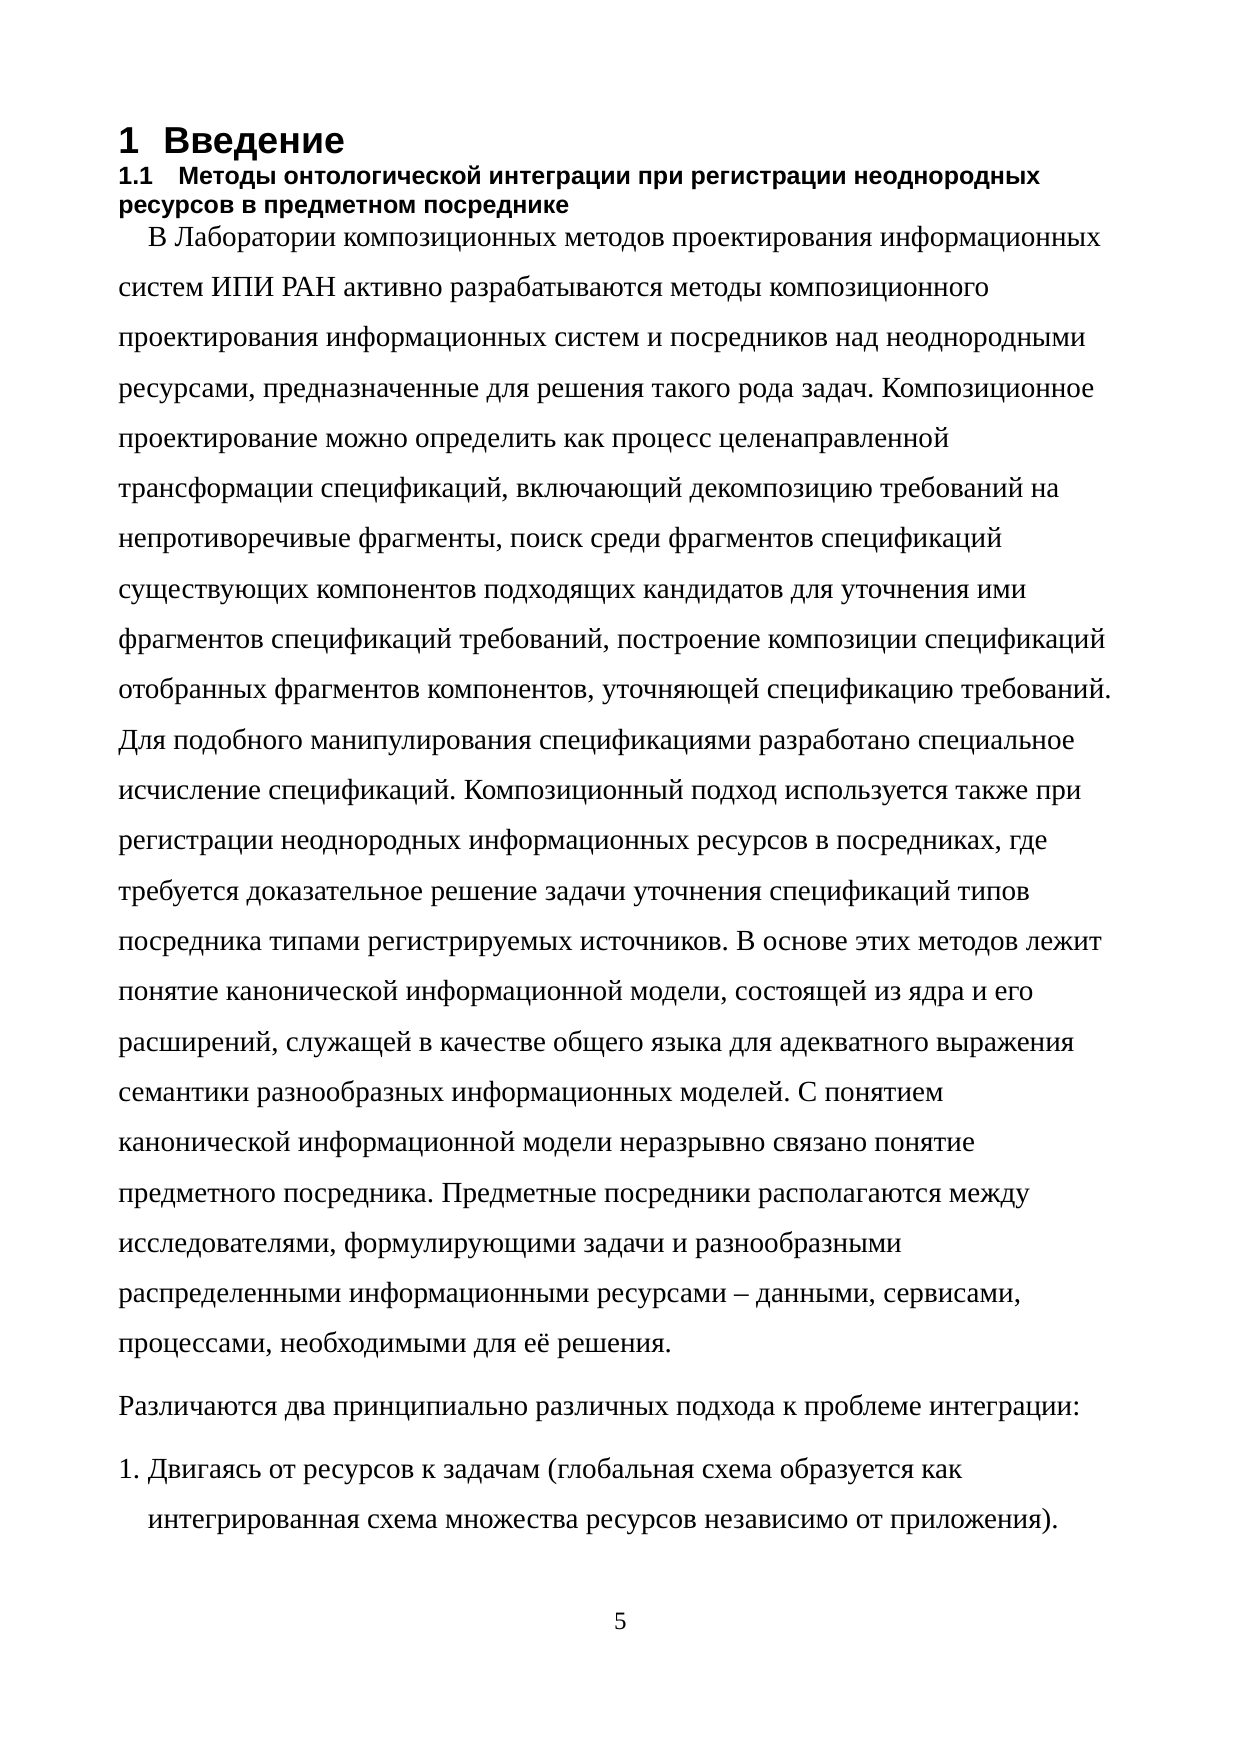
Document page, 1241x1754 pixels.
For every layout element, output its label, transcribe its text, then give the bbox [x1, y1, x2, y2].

subtitle Введение [118, 118, 1122, 161]
list Двигаясь от ресурсов к задачам (глобальная схема образуется как интегрированная схема множества ресурсов независимо от приложения). [118, 1451, 1122, 1535]
text Различаются два принципиально различных подхода к проблеме интеграции: [118, 1388, 1122, 1422]
subtitle Методы онтологической интеграции при регистрации неоднородных ресурсов в предметном посреднике [118, 161, 1122, 219]
text В Лаборатории композиционных методов проектирования информационных систем ИПИ РАН активно разрабатываются методы композиционного проектирования информационных систем и посредников над неоднородными ресурсами, предназначенные для решения такого рода задач. Композиционное проектирование можно определить как процесс целенаправленной трансформации спецификаций, включающий декомпозицию требований на непротиворечивые фрагменты, поиск среди фрагментов спецификаций существующих компонентов подходящих кандидатов для уточнения ими фрагментов спецификаций требований, построение композиции спецификаций отобранных фрагментов компонентов, уточняющей спецификацию требований. Для подобного манипулирования спецификациями разработано специальное исчисление спецификаций. Композиционный подход используется также при регистрации неоднородных информационных ресурсов в посредниках, где требуется доказательное решение задачи уточнения спецификаций типов посредника типами регистрируемых источников. В основе этих методов лежит понятие канонической информационной модели, состоящей из ядра и его расширений, служащей в качестве общего языка для адекватного выражения семантики разнообразных информационных моделей. С понятием канонической информационной модели неразрывно связано понятие предметного посредника. Предметные посредники располагаются между исследователями, формулирующими задачи и разнообразными распределенными информационными ресурсами – данными, сервисами, процессами, необходимыми для её решения. [118, 219, 1122, 1359]
